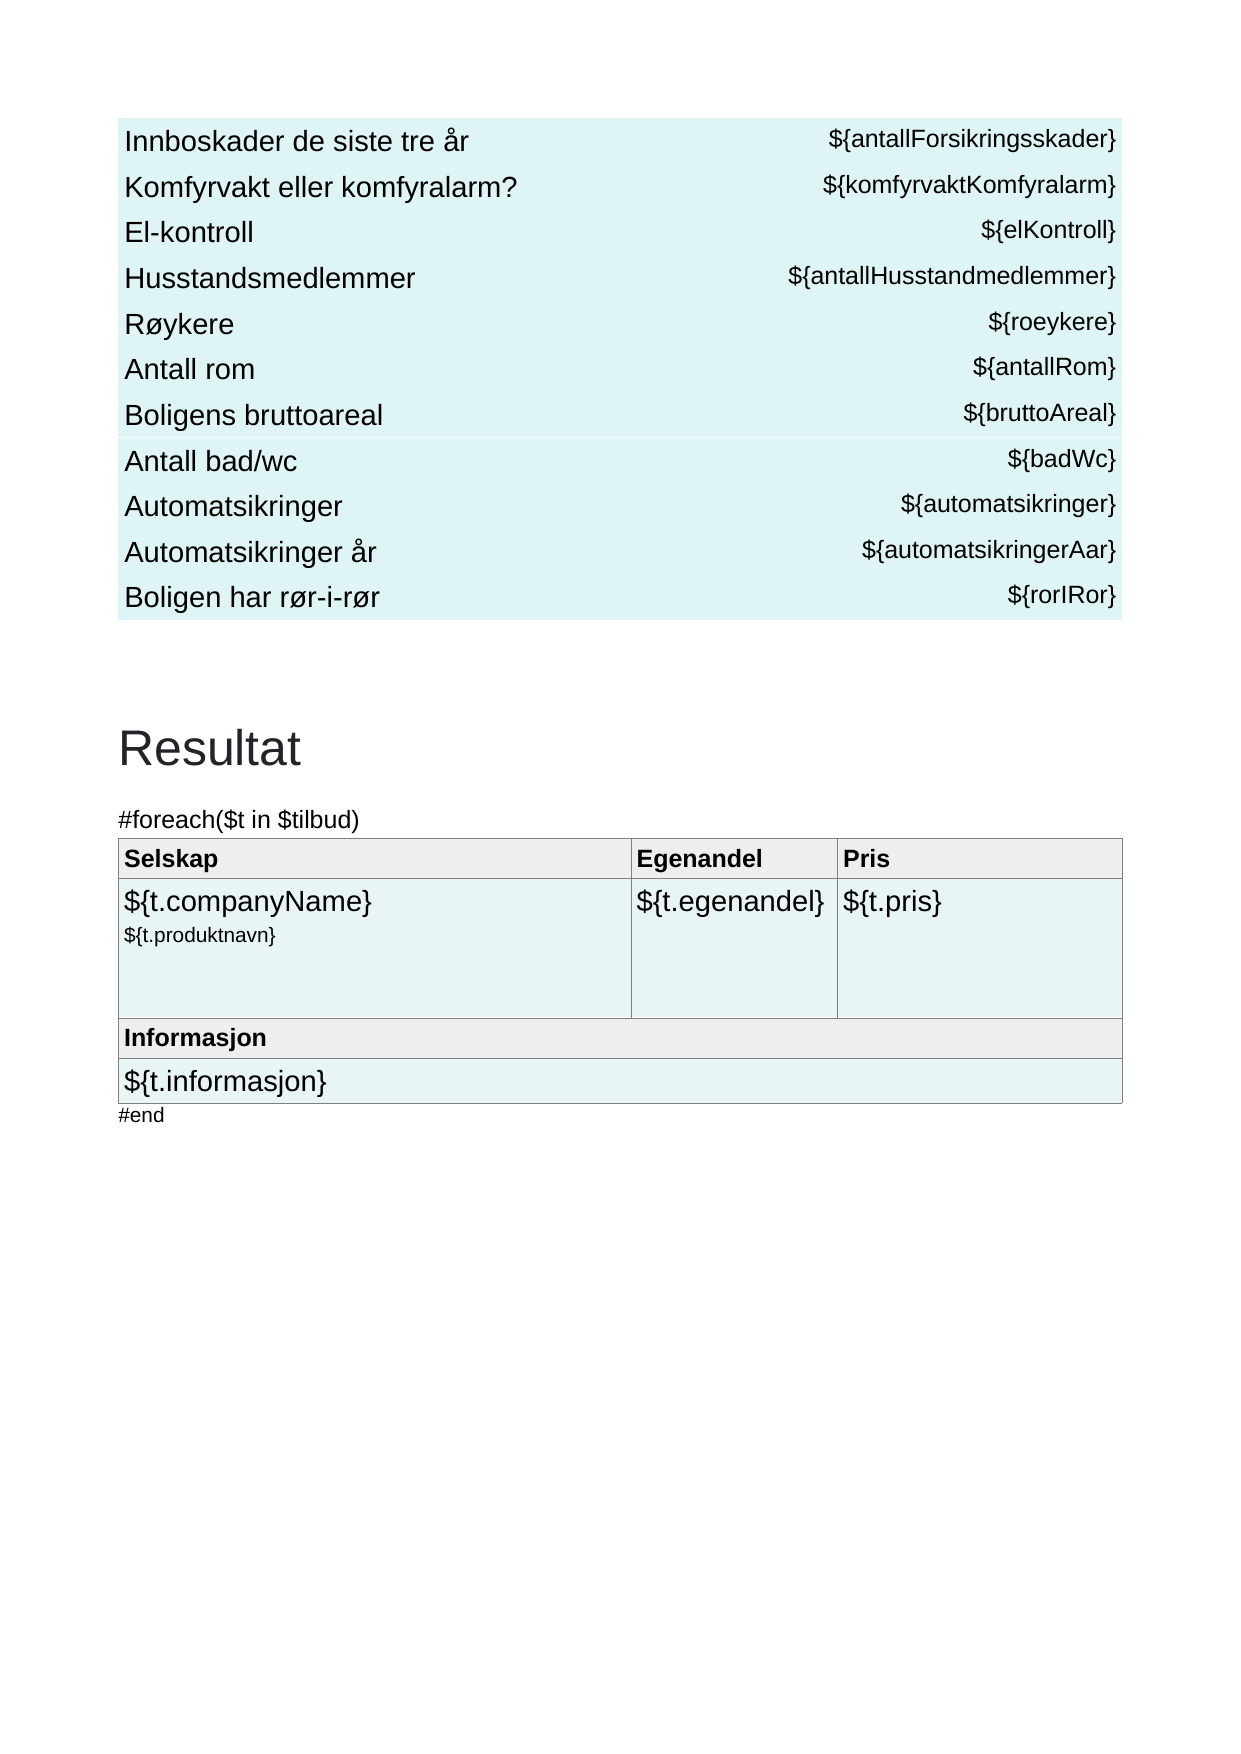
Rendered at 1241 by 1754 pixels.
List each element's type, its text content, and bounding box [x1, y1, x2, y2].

table_cell ${t.informasjon} [119, 1059, 1122, 1103]
table_cell ${t.egenandel} [632, 879, 837, 1017]
table_header Pris [838, 839, 1122, 878]
table_cell ${rorIRor} [620, 574, 1122, 620]
table_cell Boligen har rør-i-rør [118, 574, 620, 620]
table_cell ${automatsikringerAar} [620, 529, 1122, 574]
table_cell ${t.pris} [838, 879, 1122, 1017]
table_cell Automatsikringer år [118, 529, 620, 574]
table_cell ${komfyrvaktKomfyralarm} [620, 164, 1122, 209]
text #end [118, 1104, 1122, 1127]
table_cell Boligens bruttoareal [118, 392, 620, 437]
table_cell ${antallHusstandmedlemmer} [620, 255, 1122, 301]
table_cell ${badWc} [620, 438, 1122, 483]
table_cell Automatsikringer [118, 483, 620, 529]
table_cell ${antallRom} [620, 346, 1122, 392]
table_cell ${elKontroll} [620, 209, 1122, 255]
table_cell Antall bad/wc [118, 438, 620, 483]
table_cell ${antallForsikringsskader} [620, 118, 1122, 164]
table_cell ${automatsikringer} [620, 483, 1122, 529]
table_cell ${bruttoAreal} [620, 392, 1122, 437]
table_cell Røykere [118, 301, 620, 346]
table_header Egenandel [632, 839, 837, 878]
table_header Selskap [119, 839, 631, 878]
table_cell Antall rom [118, 346, 620, 392]
table_cell Informasjon [119, 1019, 1122, 1058]
table_cell Komfyrvakt eller komfyralarm? [118, 164, 620, 209]
table_cell Husstandsmedlemmer [118, 255, 620, 301]
text #foreach($t in $tilbud) [118, 805, 1122, 833]
table_cell ${t.companyName} ${t.produktnavn} [119, 879, 631, 1017]
table_cell ${roeykere} [620, 301, 1122, 346]
table_cell El-kontroll [118, 209, 620, 255]
text Resultat [118, 718, 1093, 776]
table_cell Innboskader de siste tre år [118, 118, 620, 164]
